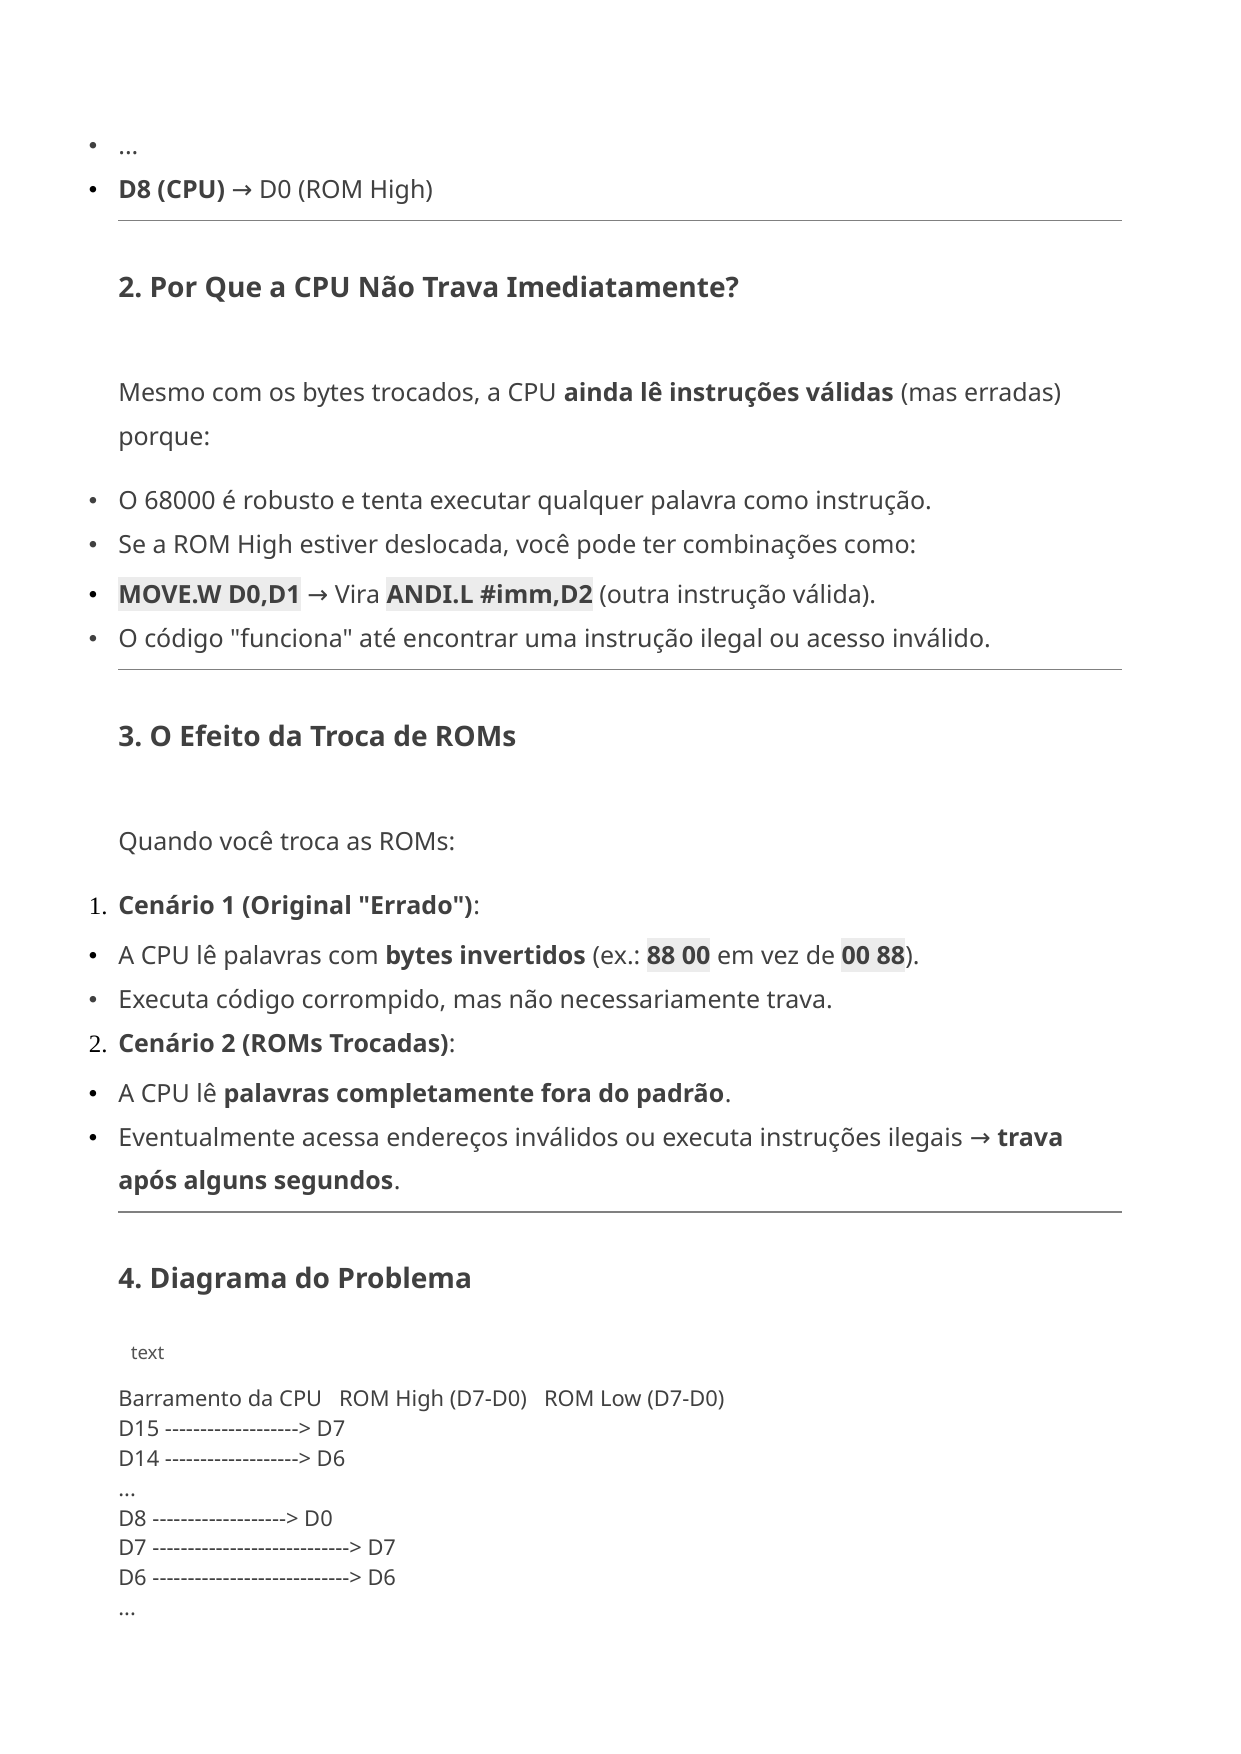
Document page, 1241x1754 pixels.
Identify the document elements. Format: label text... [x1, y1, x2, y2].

list O código "funciona" até encontrar uma instrução ilegal ou acesso inválido. [118, 611, 1122, 654]
list O 68000 é robusto e tenta executar qualquer palavra como instrução. [118, 473, 1122, 517]
list A CPU lê palavras com bytes invertidos (ex.: 88 00 em vez de 00 88). [118, 928, 1122, 972]
subtitle 2. Por Que a CPU Não Trava Imediatamente? [118, 267, 1122, 306]
list Executa código corrompido, mas não necessariamente trava. [118, 972, 1122, 1016]
text D8 -------------------> D0 [118, 1503, 1122, 1532]
text Quando você troca as ROMs: [118, 814, 1122, 858]
text text [131, 1337, 1122, 1365]
text ... [118, 1473, 1122, 1503]
list Eventualmente acessa endereços inválidos ou executa instruções ilegais → trava após alguns segundos. [118, 1109, 1122, 1197]
text ... [118, 1592, 1122, 1622]
list MOVE.W D0,D1 → Vira ANDI.L #imm,D2 (outra instrução válida). [118, 567, 1122, 611]
text D14 -------------------> D6 [118, 1443, 1122, 1473]
text D7 ----------------------------> D7 [118, 1532, 1122, 1562]
list D8 (CPU) → D0 (ROM High) [118, 162, 1122, 206]
text D6 ----------------------------> D6 [118, 1562, 1122, 1592]
list Se a ROM High estiver deslocada, você pode ter combinações como: [118, 517, 1122, 561]
text Barramento da CPU ROM High (D7-D0) ROM Low (D7-D0) [118, 1383, 1122, 1413]
list A CPU lê palavras completamente fora do padrão. [118, 1066, 1122, 1109]
subtitle 4. Diagrama do Problema [118, 1259, 1122, 1297]
text Mesmo com os bytes trocados, a CPU ainda lê instruções válidas (mas erradas) porque: [118, 365, 1122, 453]
list Cenário 2 (ROMs Trocadas): [118, 1016, 1122, 1059]
list ... [118, 118, 1122, 162]
text D15 -------------------> D7 [118, 1413, 1122, 1443]
subtitle 3. O Efeito da Troca de ROMs [118, 716, 1122, 754]
list Cenário 1 (Original "Errado"): [118, 878, 1122, 922]
